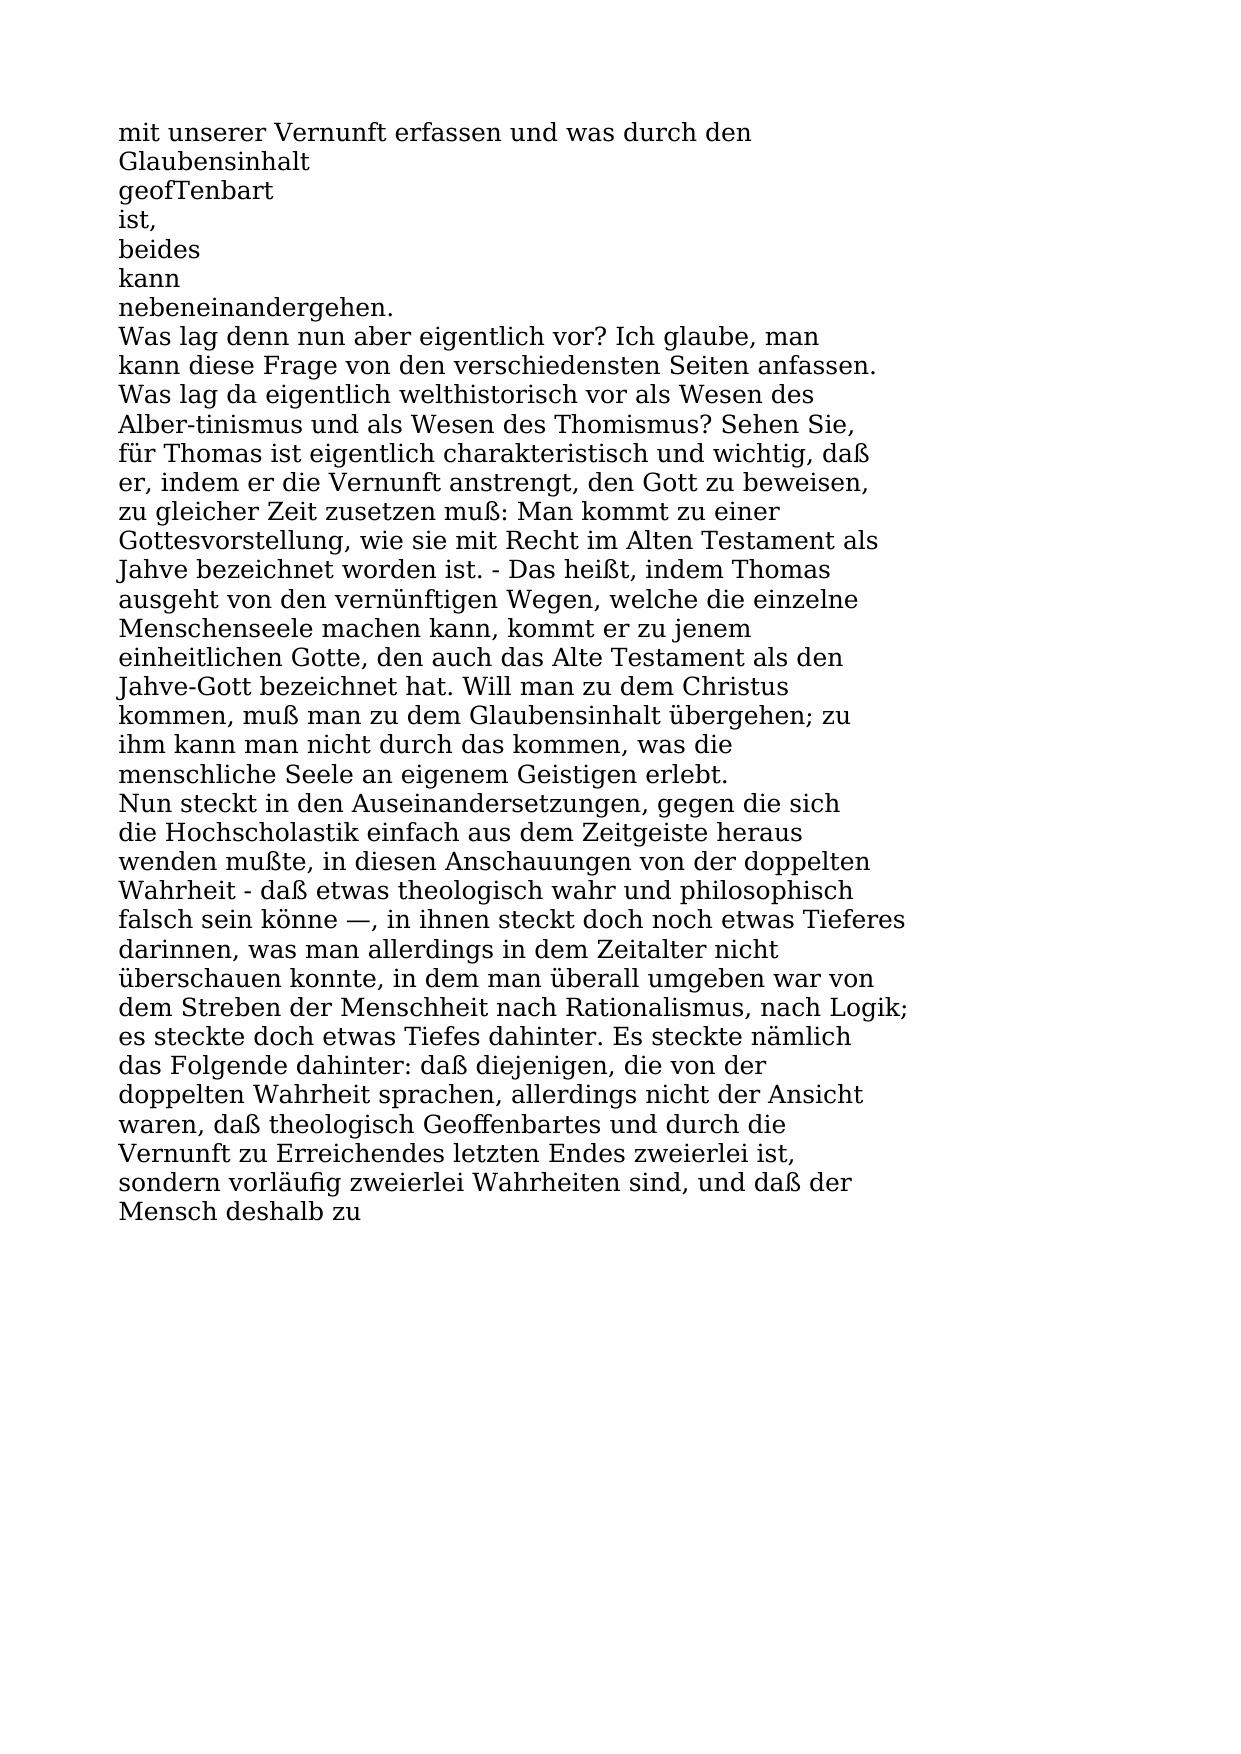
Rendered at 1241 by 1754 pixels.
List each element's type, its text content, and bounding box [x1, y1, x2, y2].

text waren, daß theologisch Geoffenbartes und durch die [118, 1110, 1122, 1139]
text Gottesvorstellung, wie sie mit Recht im Alten Testament als [118, 526, 1122, 556]
text kommen, muß man zu dem Glaubensinhalt übergehen; zu [118, 701, 1122, 731]
text dem Streben der Menschheit nach Rationalismus, nach Logik; [118, 993, 1122, 1022]
text zu gleicher Zeit zusetzen muß: Man kommt zu einer [118, 497, 1122, 526]
text sondern vorläufig zweierlei Wahrheiten sind, und daß der [118, 1168, 1122, 1197]
text doppelten Wahrheit sprachen, allerdings nicht der Ansicht [118, 1081, 1122, 1110]
text mit unserer Vernunft erfassen und was durch den [118, 118, 1122, 147]
text das Folgende dahinter: daß diejenigen, die von der [118, 1051, 1122, 1081]
text ihm kann man nicht durch das kommen, was die [118, 731, 1122, 760]
text geofTenbart [118, 176, 1122, 206]
text einheitlichen Gotte, den auch das Alte Testament als den [118, 643, 1122, 672]
text Was lag denn nun aber eigentlich vor? Ich glaube, man [118, 322, 1122, 351]
text Jahve-Gott bezeichnet hat. Will man zu dem Christus [118, 672, 1122, 701]
text Menschenseele machen kann, kommt er zu jenem [118, 614, 1122, 643]
text falsch sein könne —, in ihnen steckt doch noch etwas Tieferes [118, 906, 1122, 935]
text überschauen konnte, in dem man überall umgeben war von [118, 964, 1122, 993]
text wenden mußte, in diesen Anschauungen von der doppelten [118, 847, 1122, 876]
text Mensch deshalb zu [118, 1197, 1122, 1226]
text es steckte doch etwas Tiefes dahinter. Es steckte nämlich [118, 1022, 1122, 1051]
text kann diese Frage von den verschiedensten Seiten anfassen. [118, 351, 1122, 381]
text er, indem er die Vernunft anstrengt, den Gott zu beweisen, [118, 468, 1122, 497]
text menschliche Seele an eigenem Geistigen erlebt. [118, 760, 1122, 789]
text für Thomas ist eigentlich charakteristisch und wichtig, daß [118, 439, 1122, 468]
text darinnen, was man allerdings in dem Zeitalter nicht [118, 935, 1122, 964]
text die Hochscholastik einfach aus dem Zeitgeiste heraus [118, 818, 1122, 847]
text beides [118, 235, 1122, 264]
text kann [118, 264, 1122, 293]
text Nun steckt in den Auseinandersetzungen, gegen die sich [118, 789, 1122, 818]
text Was lag da eigentlich welthistorisch vor als Wesen des [118, 381, 1122, 410]
text ist, [118, 206, 1122, 235]
text Vernunft zu Erreichendes letzten Endes zweierlei ist, [118, 1139, 1122, 1168]
text ausgeht von den vernünftigen Wegen, welche die einzelne [118, 585, 1122, 614]
text Wahrheit - daß etwas theologisch wahr und philosophisch [118, 876, 1122, 906]
text Jahve bezeichnet worden ist. - Das heißt, indem Thomas [118, 556, 1122, 585]
text Glaubensinhalt [118, 147, 1122, 176]
text nebeneinandergehen. [118, 293, 1122, 322]
text Alber-tinismus und als Wesen des Thomismus? Sehen Sie, [118, 410, 1122, 439]
